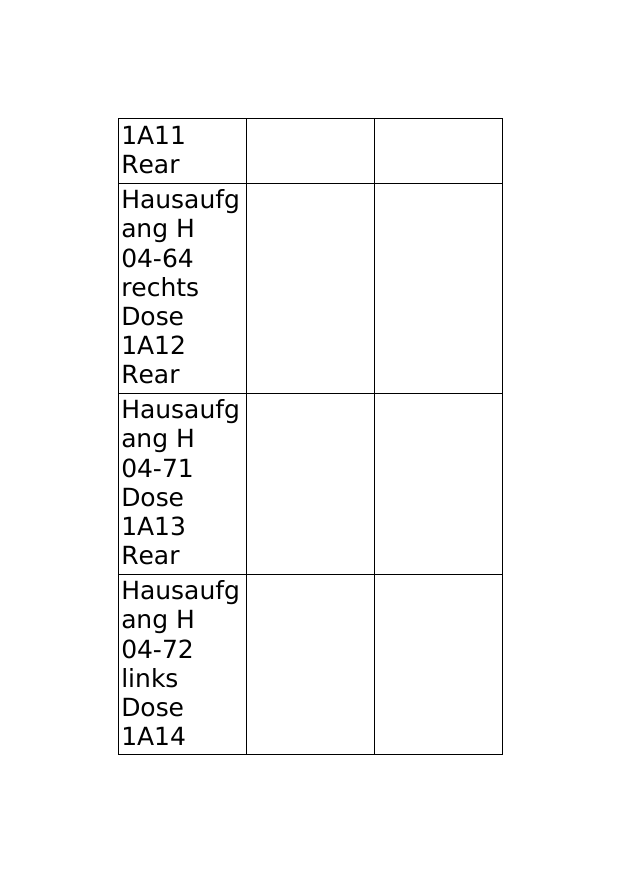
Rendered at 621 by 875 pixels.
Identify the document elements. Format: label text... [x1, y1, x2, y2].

table_cell [247, 119, 374, 182]
table_cell Hausaufgang H 04-72 links Dose 1A14 [119, 575, 246, 754]
table_cell [375, 394, 502, 573]
table_cell 1A11 Rear [119, 119, 246, 182]
table_cell [375, 119, 502, 182]
table_cell [247, 394, 374, 573]
table_cell [247, 575, 374, 754]
table_cell Hausaufgang H 04-71 Dose 1A13 Rear [119, 394, 246, 573]
table_cell [375, 575, 502, 754]
table_cell [375, 184, 502, 392]
table_cell [247, 184, 374, 392]
table_cell Hausaufgang H 04-64 rechts Dose 1A12 Rear [119, 184, 246, 392]
